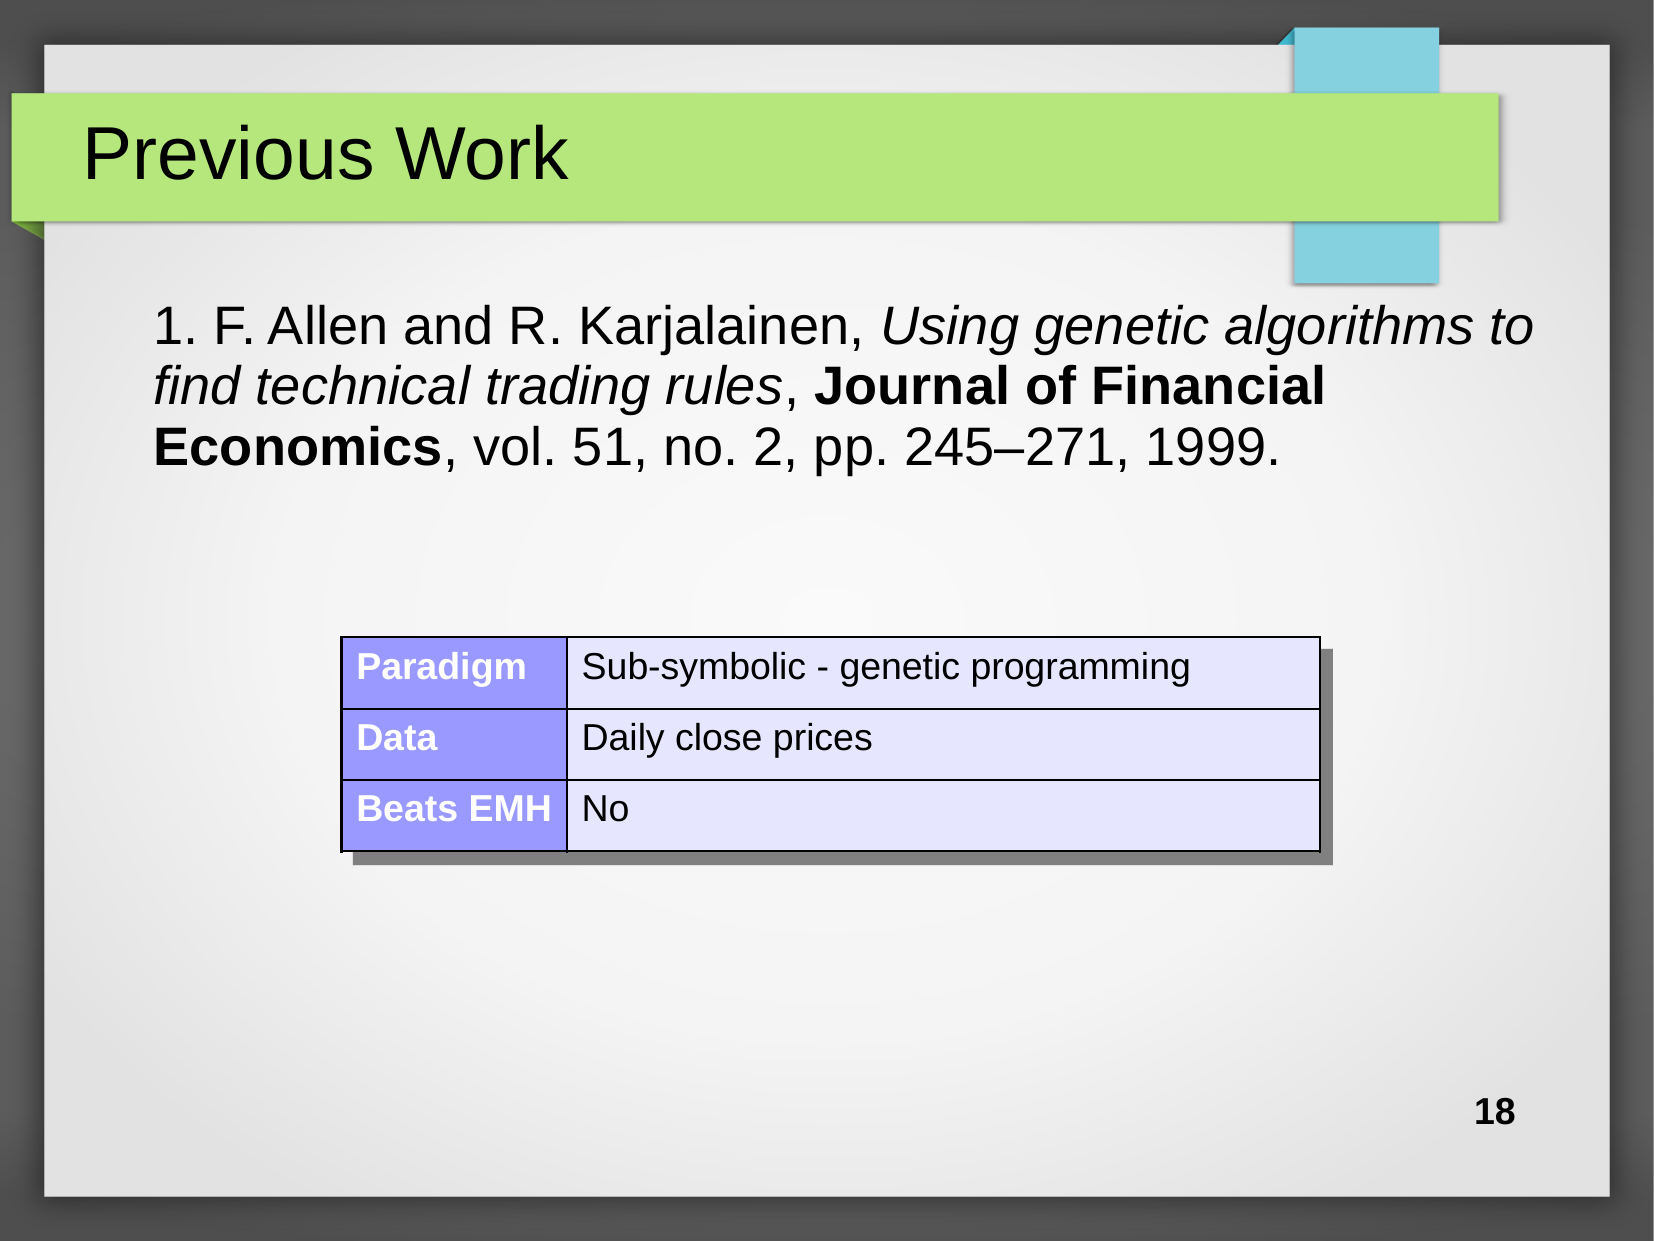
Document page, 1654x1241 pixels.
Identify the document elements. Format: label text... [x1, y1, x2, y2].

text_box [1459, 1083, 1654, 1154]
table_header Paradigm [343, 638, 566, 708]
table_cell No [568, 781, 1319, 850]
table_cell Beats EMH [343, 781, 566, 850]
table_cell Daily close prices [568, 710, 1319, 779]
table_cell Data [343, 710, 566, 779]
table_header Sub-symbolic - genetic programming [568, 638, 1319, 708]
picture [0, 0, 1654, 1241]
list 1. F. Allen and R. Karjalainen, Using genetic algorithms to find technical trading rules, Journal of Financial Economics, vol. 51, no. 2, pp. 245–271, 1999. [82, 295, 1571, 1015]
title Previous Work [82, 94, 1264, 213]
